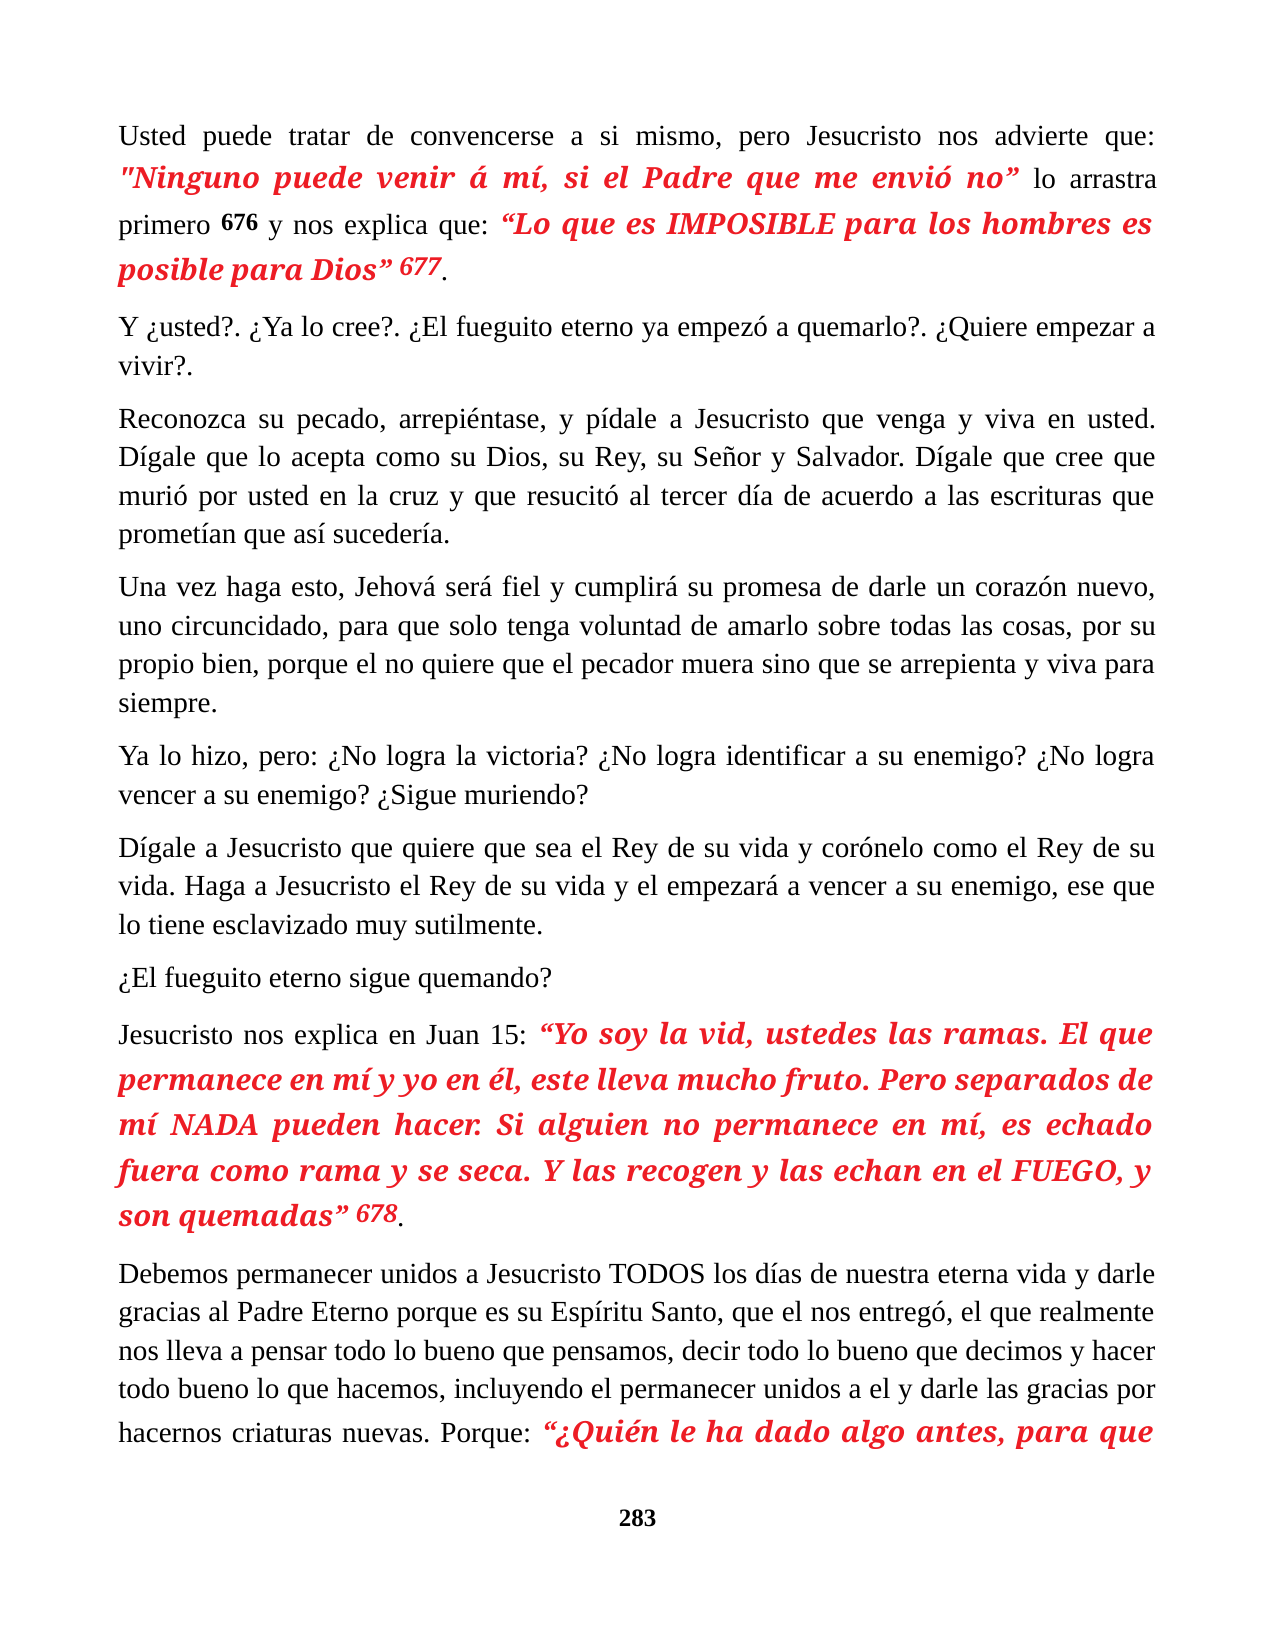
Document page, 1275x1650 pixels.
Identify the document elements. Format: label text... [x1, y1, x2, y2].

text Debemos permanecer unidos a Jesucristo TODOS los días de nuestra eterna vida y darle gracias al Padre Eterno porque es su Espíritu Santo, que el nos entregó, el que realmente nos lleva a pensar todo lo bueno que pensamos, decir todo lo bueno que decimos y hacer todo bueno lo que hacemos, incluyendo el permanecer unidos a el y darle las gracias por hacernos criaturas nuevas. Porque: “¿Quién le ha dado algo antes, para que [118, 1256, 1157, 1451]
text Dígale a Jesucristo que quiere que sea el Rey de su vida y corónelo como el Rey de su vida. Haga a Jesucristo el Rey de su vida y el empezará a vencer a su enemigo, ese que lo tiene esclavizado muy sutilmente. [118, 830, 1157, 941]
text Reconozca su pecado, arrepiéntase, y pídale a Jesucristo que venga y viva en usted. Dígale que lo acepta como su Dios, su Rey, su Señor y Salvador. Dígale que cree que murió por usted en la cruz y que resucitó al tercer día de acuerdo a las escrituras que prometían que así sucedería. [118, 401, 1157, 550]
text Ya lo hizo, pero: ¿No logra la victoria? ¿No logra identificar a su enemigo? ¿No logra vencer a su enemigo? ¿Sigue muriendo? [118, 738, 1157, 810]
text ¿El fueguito eterno sigue quemando? [118, 960, 1157, 994]
text Usted puede tratar de convencerse a si mismo, pero Jesucristo nos advierte que: "Ninguno puede venir á mí, si el Padre que me envió no” lo arrastra primero y nos explica que: “Lo que es IMPOSIBLE para los hombres es posible para Dios” . [118, 118, 1157, 288]
text Una vez haga esto, Jehová será fiel y cumplirá su promesa de darle un corazón nuevo, uno circuncidado, para que solo tenga voluntad de amarlo sobre todas las cosas, por su propio bien, porque el no quiere que el pecador muera sino que se arrepienta y viva para siempre. [118, 569, 1157, 719]
text Y ¿usted?. ¿Ya lo cree?. ¿El fueguito eterno ya empezó a quemarlo?. ¿Quiere empezar a vivir?. [118, 309, 1157, 381]
text Jesucristo nos explica en Juan 15: “Yo soy la vid, ustedes las ramas. El que permanece en mí y yo en él, este lleva mucho fruto. Pero separados de mí NADA pueden hacer. Si alguien no permanece en mí, es echado fuera como rama y se seca. Y las recogen y las echan en el FUEGO, y son quemadas” . [118, 1013, 1157, 1235]
